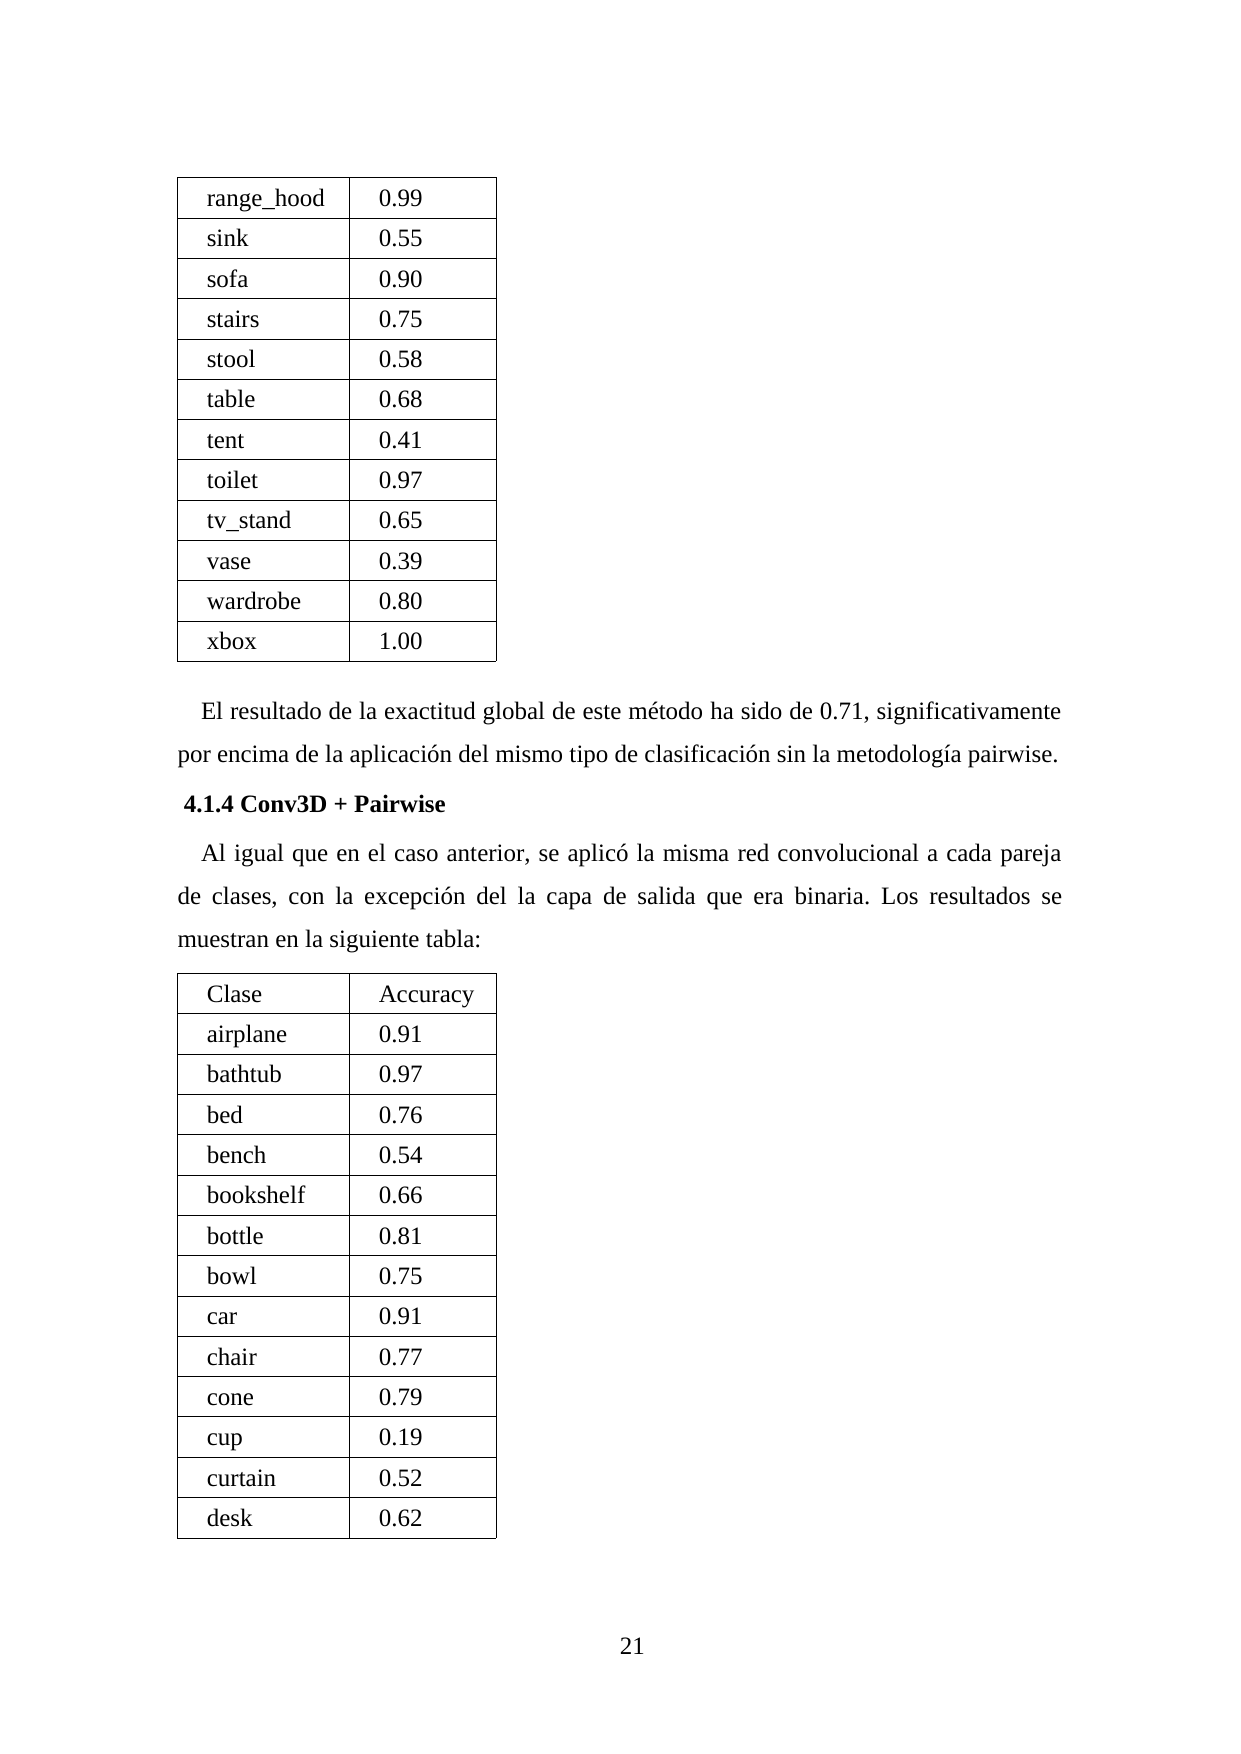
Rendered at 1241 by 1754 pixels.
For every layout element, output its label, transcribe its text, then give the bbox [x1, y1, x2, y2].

table_cell xbox [178, 622, 349, 661]
table_cell 0.90 [350, 259, 496, 298]
table_header Accuracy [350, 974, 496, 1013]
table_cell 0.80 [350, 581, 496, 621]
table_cell airplane [178, 1014, 349, 1054]
table_cell cone [178, 1377, 349, 1416]
table_cell 0.91 [350, 1297, 496, 1336]
table_cell 0.66 [350, 1176, 496, 1215]
table_cell 0.99 [350, 178, 496, 217]
table_cell 0.68 [350, 380, 496, 419]
table_cell 0.97 [350, 460, 496, 500]
table_cell 0.65 [350, 501, 496, 540]
table_cell stairs [178, 299, 349, 338]
table_cell 0.62 [350, 1498, 496, 1537]
table_cell bookshelf [178, 1176, 349, 1215]
table_cell 0.97 [350, 1055, 496, 1094]
table_cell bench [178, 1135, 349, 1174]
table_cell curtain [178, 1458, 349, 1497]
table_cell 0.19 [350, 1417, 496, 1457]
table_cell vase [178, 541, 349, 580]
table_cell bathtub [178, 1055, 349, 1094]
table_cell sink [178, 219, 349, 258]
table_cell car [178, 1297, 349, 1336]
table_cell tent [178, 420, 349, 459]
table_cell range_hood [178, 178, 349, 217]
table_cell toilet [178, 460, 349, 500]
table_cell 0.58 [350, 340, 496, 379]
text Al igual que en el caso anterior, se aplicó la misma red convolucional a cada pareja de clases, con la excepción del la capa de salida que era binaria. Los resultados se muestran en la siguiente tabla: [177, 838, 1063, 953]
table_cell bowl [178, 1256, 349, 1296]
table_cell cup [178, 1417, 349, 1457]
table_cell 0.81 [350, 1216, 496, 1255]
table_cell 0.75 [350, 299, 496, 338]
table_cell 0.77 [350, 1337, 496, 1376]
table_cell 0.91 [350, 1014, 496, 1054]
table_cell table [178, 380, 349, 419]
table_cell stool [178, 340, 349, 379]
table_cell desk [178, 1498, 349, 1537]
table_cell 0.54 [350, 1135, 496, 1174]
table_header Clase [178, 974, 349, 1013]
table_cell 0.76 [350, 1095, 496, 1134]
text El resultado de la exactitud global de este método ha sido de 0.71, significativamente por encima de la aplicación del mismo tipo de clasificación sin la metodología pairwise. [177, 696, 1063, 768]
table_cell 0.79 [350, 1377, 496, 1416]
table_cell 0.39 [350, 541, 496, 580]
table_cell 0.52 [350, 1458, 496, 1497]
table_cell 0.41 [350, 420, 496, 459]
table_cell tv_stand [178, 501, 349, 540]
subtitle Conv3D + Pairwise [177, 789, 1063, 817]
table_cell 0.55 [350, 219, 496, 258]
table_cell 0.75 [350, 1256, 496, 1296]
table_cell 1.00 [350, 622, 496, 661]
table_cell bed [178, 1095, 349, 1134]
table_cell bottle [178, 1216, 349, 1255]
table_cell wardrobe [178, 581, 349, 621]
table_cell chair [178, 1337, 349, 1376]
table_cell sofa [178, 259, 349, 298]
